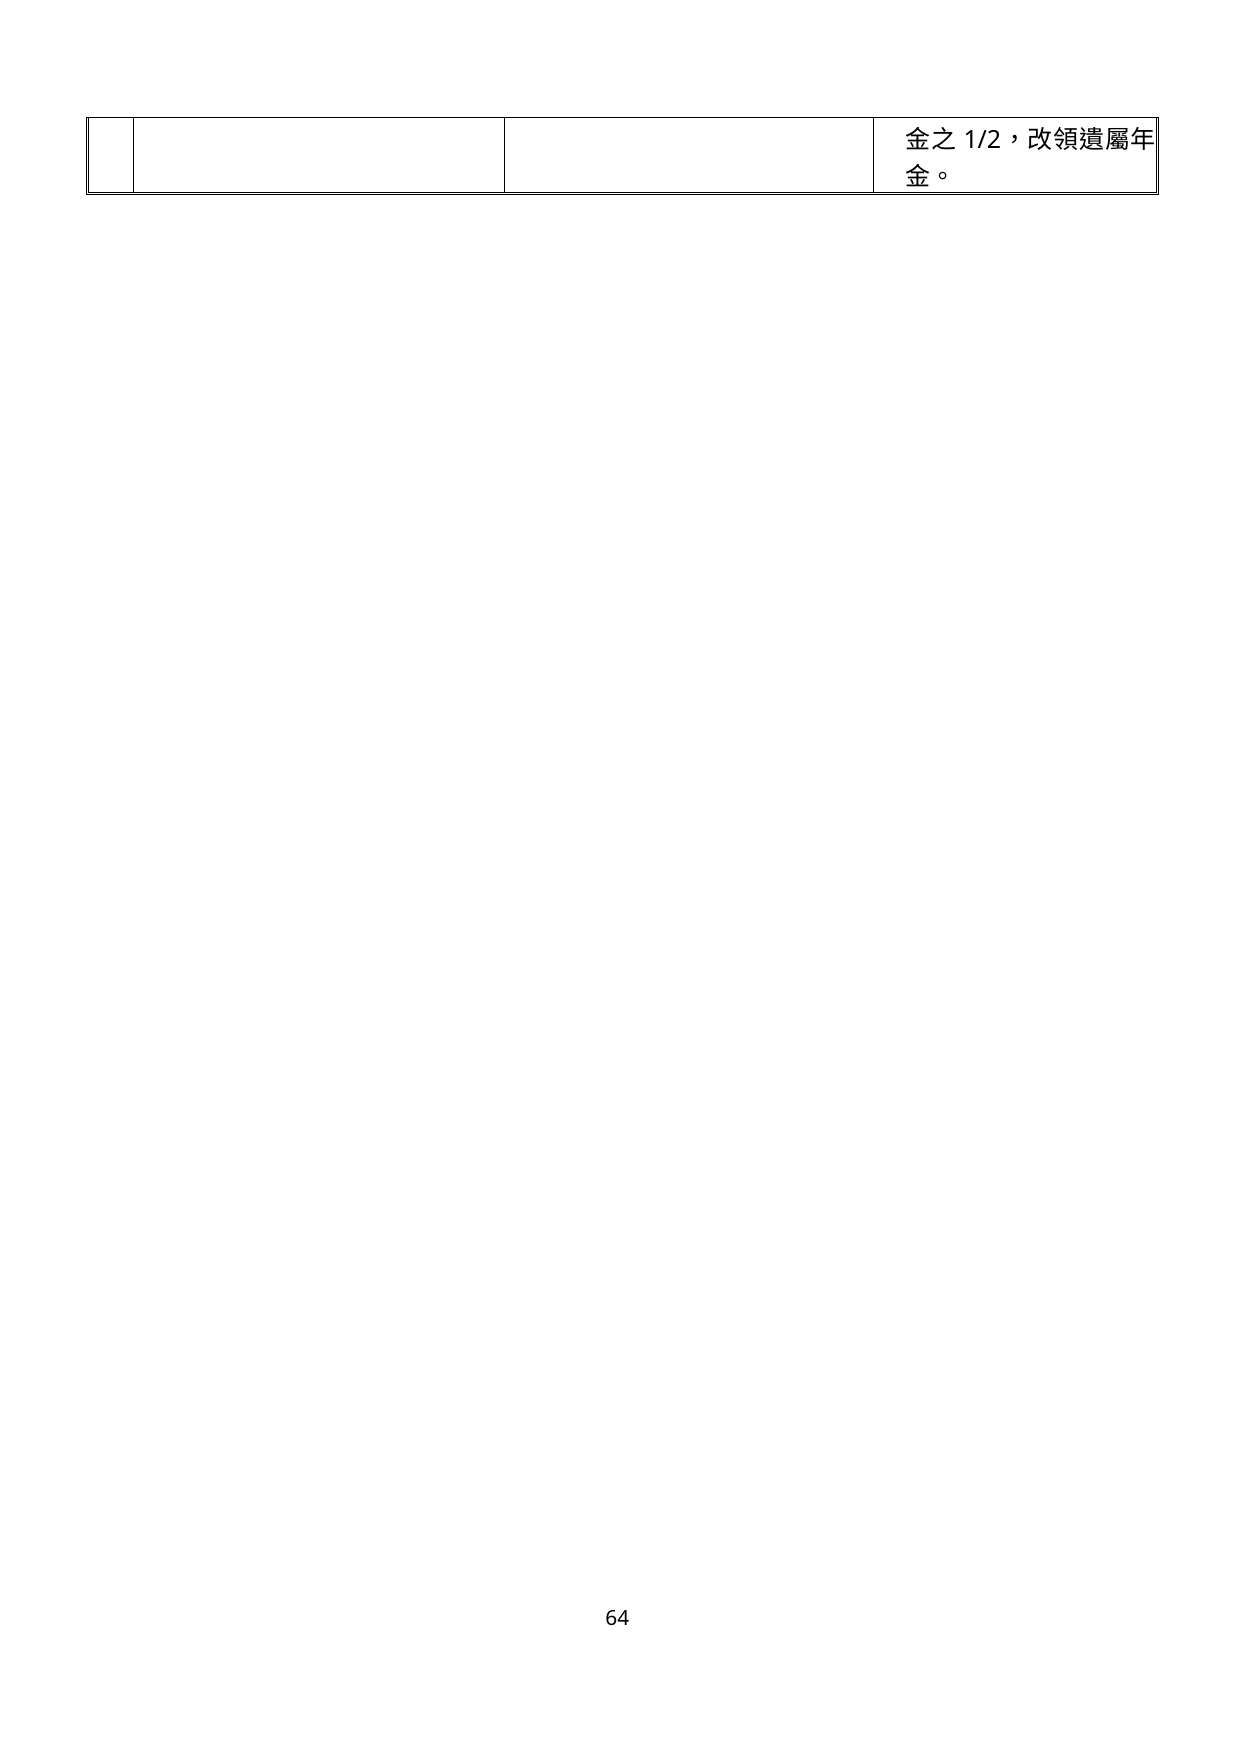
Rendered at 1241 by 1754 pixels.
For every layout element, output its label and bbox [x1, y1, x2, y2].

table_cell [89, 118, 133, 192]
table_cell [134, 118, 504, 192]
